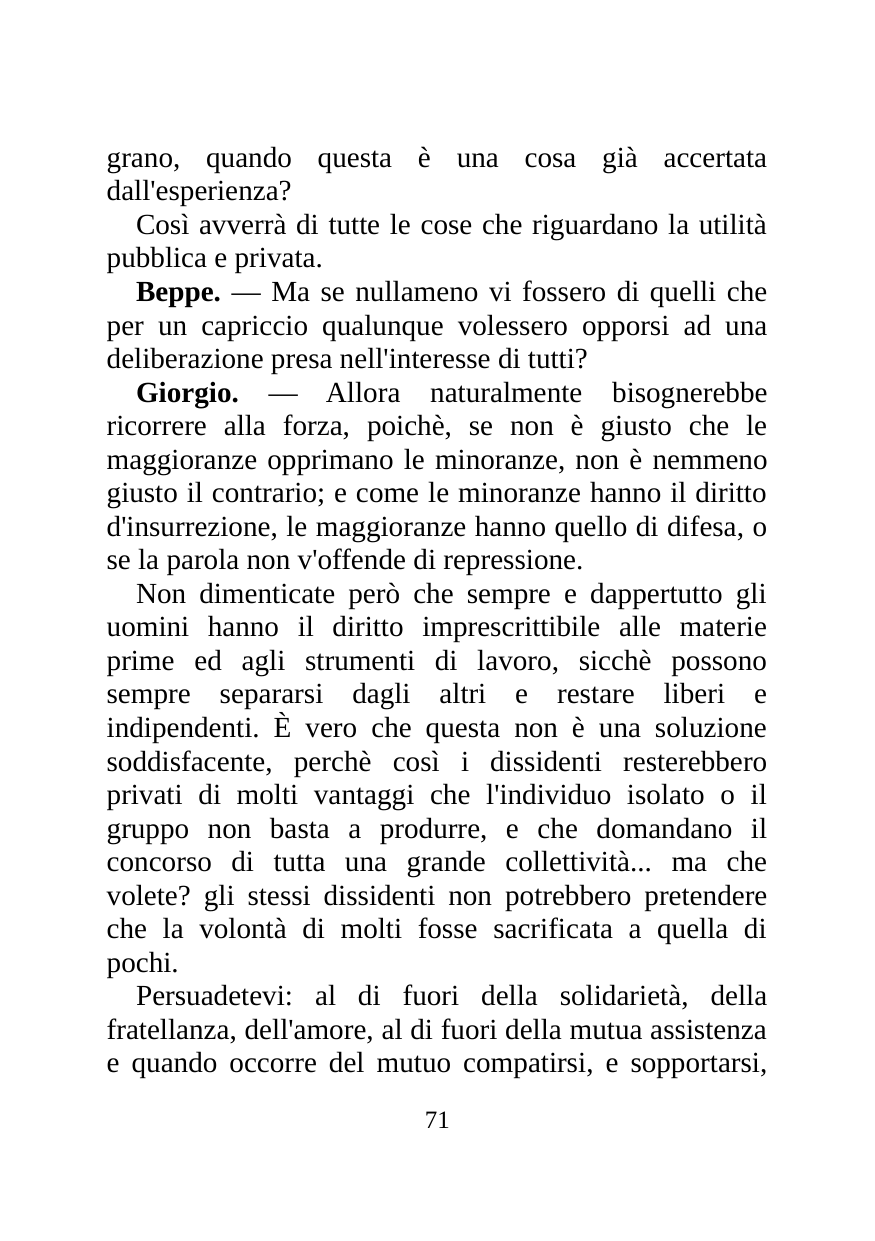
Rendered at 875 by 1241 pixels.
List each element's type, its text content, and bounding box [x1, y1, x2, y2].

text Non dimenticate però che sempre e dappertutto gli uomini hanno il diritto imprescrittibile alle materie prime ed agli strumenti di lavoro, sicchè possono sempre separarsi dagli altri e restare liberi e indipendenti. È vero che questa non è una soluzione soddisfacente, perchè così i dissidenti resterebbero privati di molti vantaggi che l'individuo isolato o il gruppo non basta a produrre, e che domandano il concorso di tutta una grande collettività... ma che volete? gli stessi dissidenti non potrebbero pretendere che la volontà di molti fosse sacrificata a quella di pochi. [106, 576, 768, 978]
text Persuadetevi: al di fuori della solidarietà, della fratellanza, dell'amore, al di fuori della mutua assistenza e quando occorre del mutuo compatirsi, e sopportarsi, [106, 978, 768, 1079]
text Beppe. — Ma se nullameno vi fossero di quelli che per un capriccio qualunque volessero opporsi ad una deliberazione presa nell'interesse di tutti? [106, 274, 768, 375]
text Giorgio. — Allora naturalmente bisognerebbe ricorrere alla forza, poichè, se non è giusto che le maggioranze opprimano le minoranze, non è nemmeno giusto il contrario; e come le minoranze hanno il diritto d'insurrezione, le maggioranze hanno quello di difesa, o se la parola non v'offende di repressione. [106, 375, 768, 576]
text grano, quando questa è una cosa già accertata dall'esperienza? [106, 140, 768, 207]
text Così avverrà di tutte le cose che riguardano la utilità pubblica e privata. [106, 207, 768, 274]
